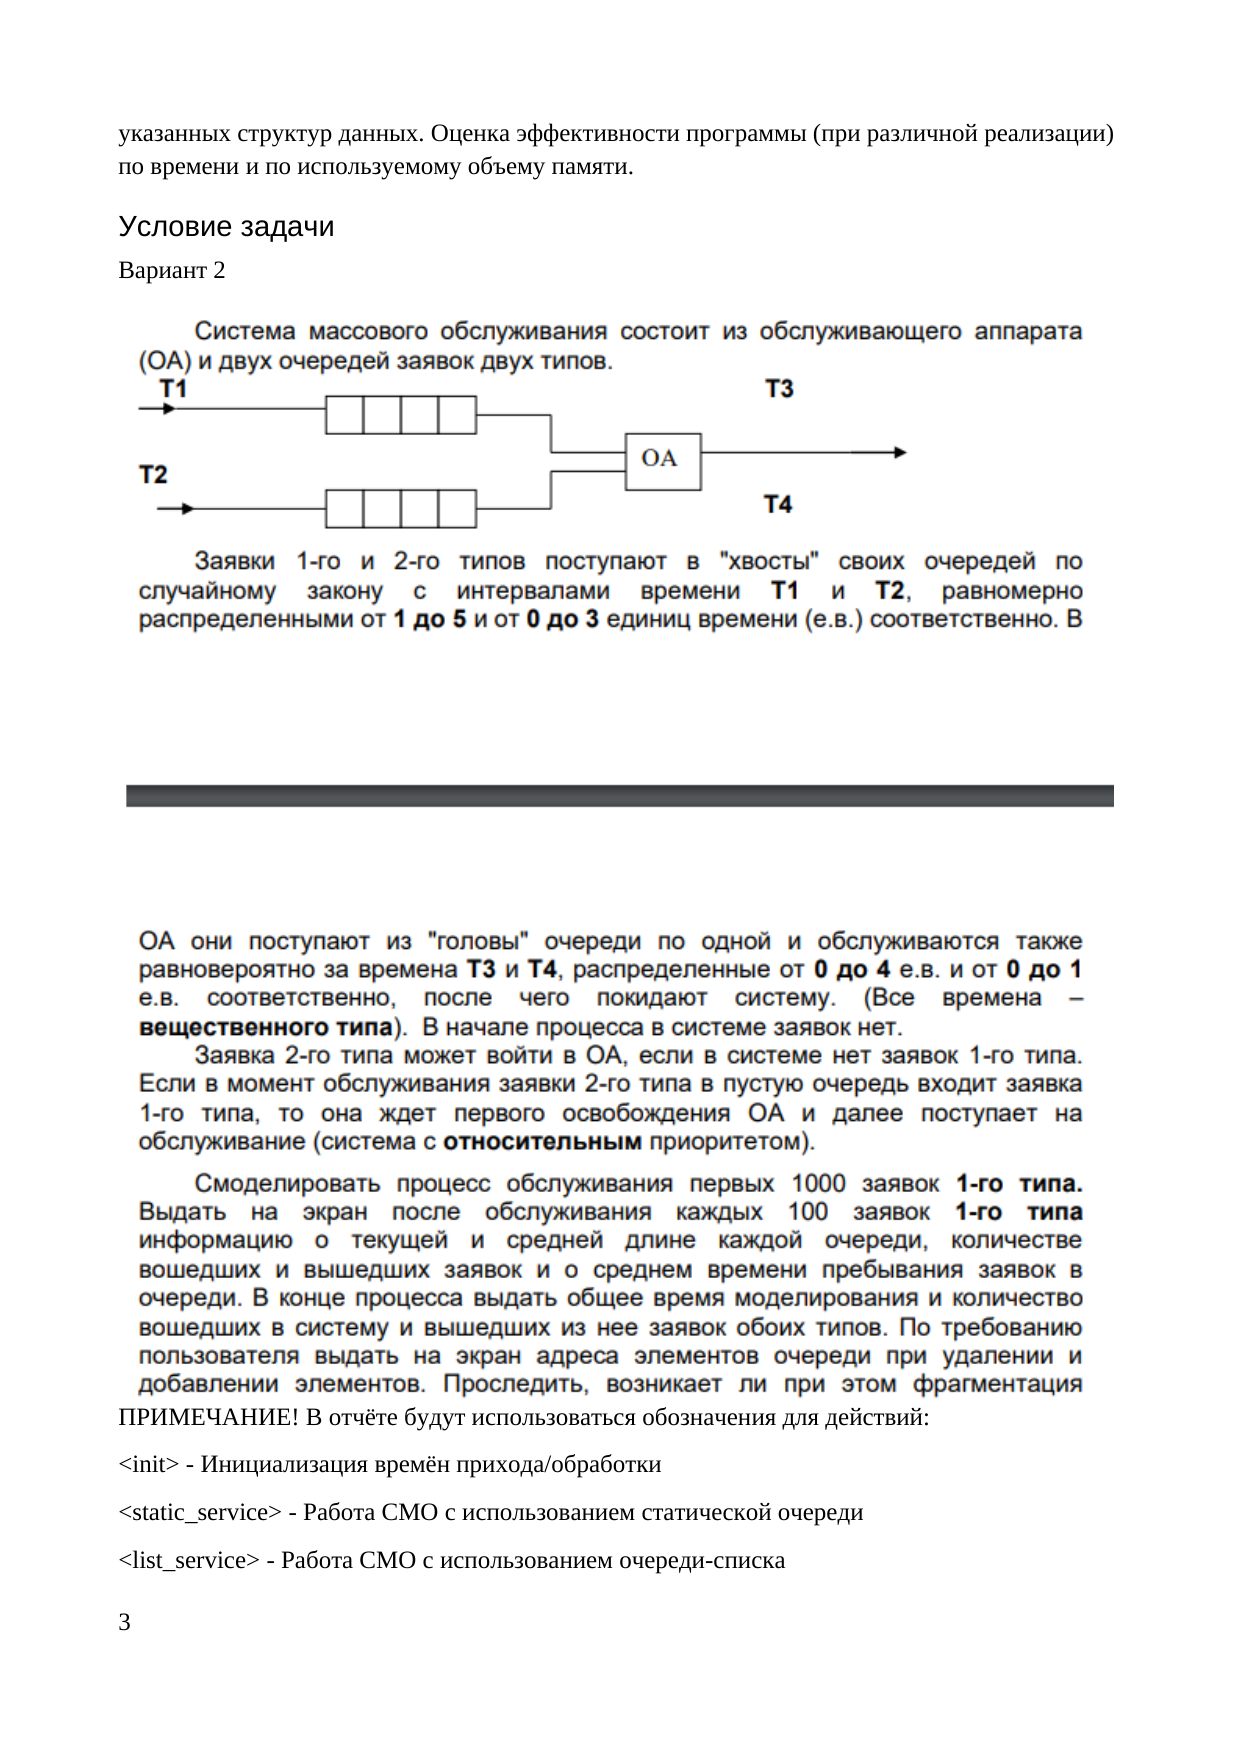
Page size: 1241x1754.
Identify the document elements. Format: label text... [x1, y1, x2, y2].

picture [126, 302, 1114, 1400]
subtitle Условие задачи [118, 209, 1122, 243]
text указанных структур данных. Оценка эффективности программы (при различной реализации) по времени и по используемому объему памяти. [118, 118, 1122, 180]
text <static_service> - Работа СМО с использованием статической очереди [118, 1497, 1122, 1526]
text <init> - Инициализация времён прихода/обработки [118, 1449, 1122, 1478]
text Вариант 2 [118, 255, 1122, 284]
text <list_service> - Работа СМО с использованием очереди-списка [118, 1545, 1122, 1573]
text ПРИМЕЧАНИЕ! В отчёте будут использоваться обозначения для действий: [118, 1400, 1122, 1431]
